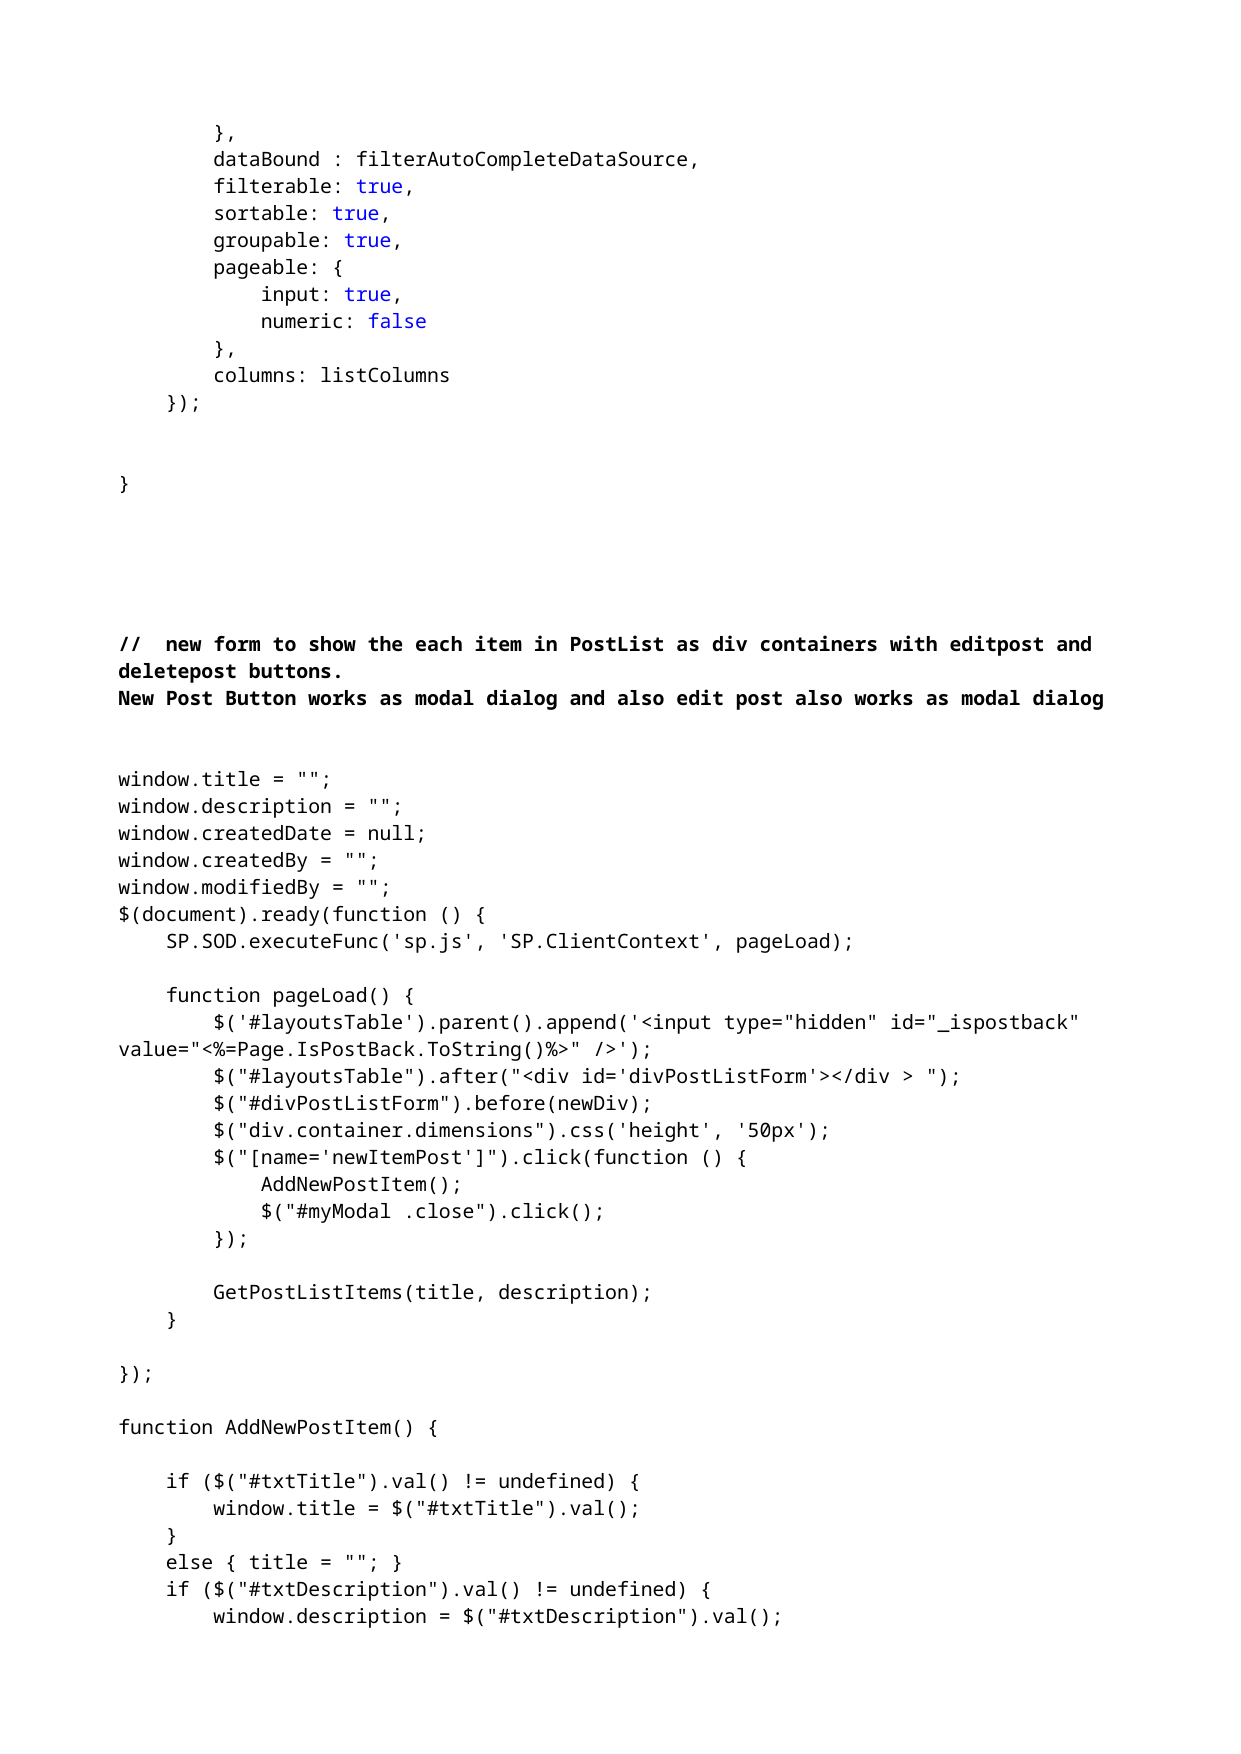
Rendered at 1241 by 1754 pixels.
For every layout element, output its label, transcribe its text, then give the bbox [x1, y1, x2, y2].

text window.createdDate = null; [118, 819, 1122, 847]
text SP.SOD.executeFunc('sp.js', 'SP.ClientContext', pageLoad); [118, 927, 1122, 954]
text if ($("#txtTitle").val() != undefined) { [118, 1467, 1122, 1494]
text } [118, 1305, 1122, 1332]
text $("[name='newItemPost']").click(function () { [118, 1143, 1122, 1170]
text window.modifiedBy = ""; [118, 873, 1122, 901]
text }); [118, 1224, 1122, 1251]
text }, [118, 334, 1122, 361]
text if ($("#txtDescription").val() != undefined) { [118, 1575, 1122, 1602]
text $('#layoutsTable').parent().append('<input type="hidden" id="_ispostback" value="<%=Page.IsPostBack.ToString()%>" />'); [118, 1008, 1122, 1062]
text } [118, 1521, 1122, 1548]
text input: true, [118, 280, 1122, 307]
text function pageLoad() { [118, 981, 1122, 1008]
text $("#layoutsTable").after("<div id='divPostListForm'></div > "); [118, 1062, 1122, 1089]
text filterable: true, [118, 172, 1122, 199]
text window.description = ""; [118, 793, 1122, 819]
text // new form to show the each item in PostList as div containers with editpost and deletepost buttons. [118, 631, 1122, 685]
text }, [118, 118, 1122, 145]
text }); [118, 1359, 1122, 1386]
text dataBound : filterAutoCompleteDataSource, [118, 145, 1122, 172]
text $(document).ready(function () { [118, 901, 1122, 927]
text }); [118, 388, 1122, 415]
text window.title = ""; [118, 766, 1122, 793]
text $("#divPostListForm").before(newDiv); [118, 1089, 1122, 1116]
text columns: listColumns [118, 361, 1122, 388]
text } [118, 469, 1122, 496]
text pageable: { [118, 253, 1122, 280]
text else { title = ""; } [118, 1548, 1122, 1575]
text numeric: false [118, 307, 1122, 334]
text AddNewPostItem(); [118, 1170, 1122, 1197]
text window.title = $("#txtTitle").val(); [118, 1494, 1122, 1521]
text GetPostListItems(title, description); [118, 1278, 1122, 1305]
text sortable: true, [118, 199, 1122, 226]
text function AddNewPostItem() { [118, 1413, 1122, 1440]
text $("#myModal .close").click(); [118, 1197, 1122, 1224]
text window.createdBy = ""; [118, 847, 1122, 873]
text New Post Button works as modal dialog and also edit post also works as modal dialog [118, 685, 1122, 712]
text groupable: true, [118, 226, 1122, 253]
text window.description = $("#txtDescription").val(); [118, 1602, 1122, 1629]
text $("div.container.dimensions").css('height', '50px'); [118, 1116, 1122, 1143]
